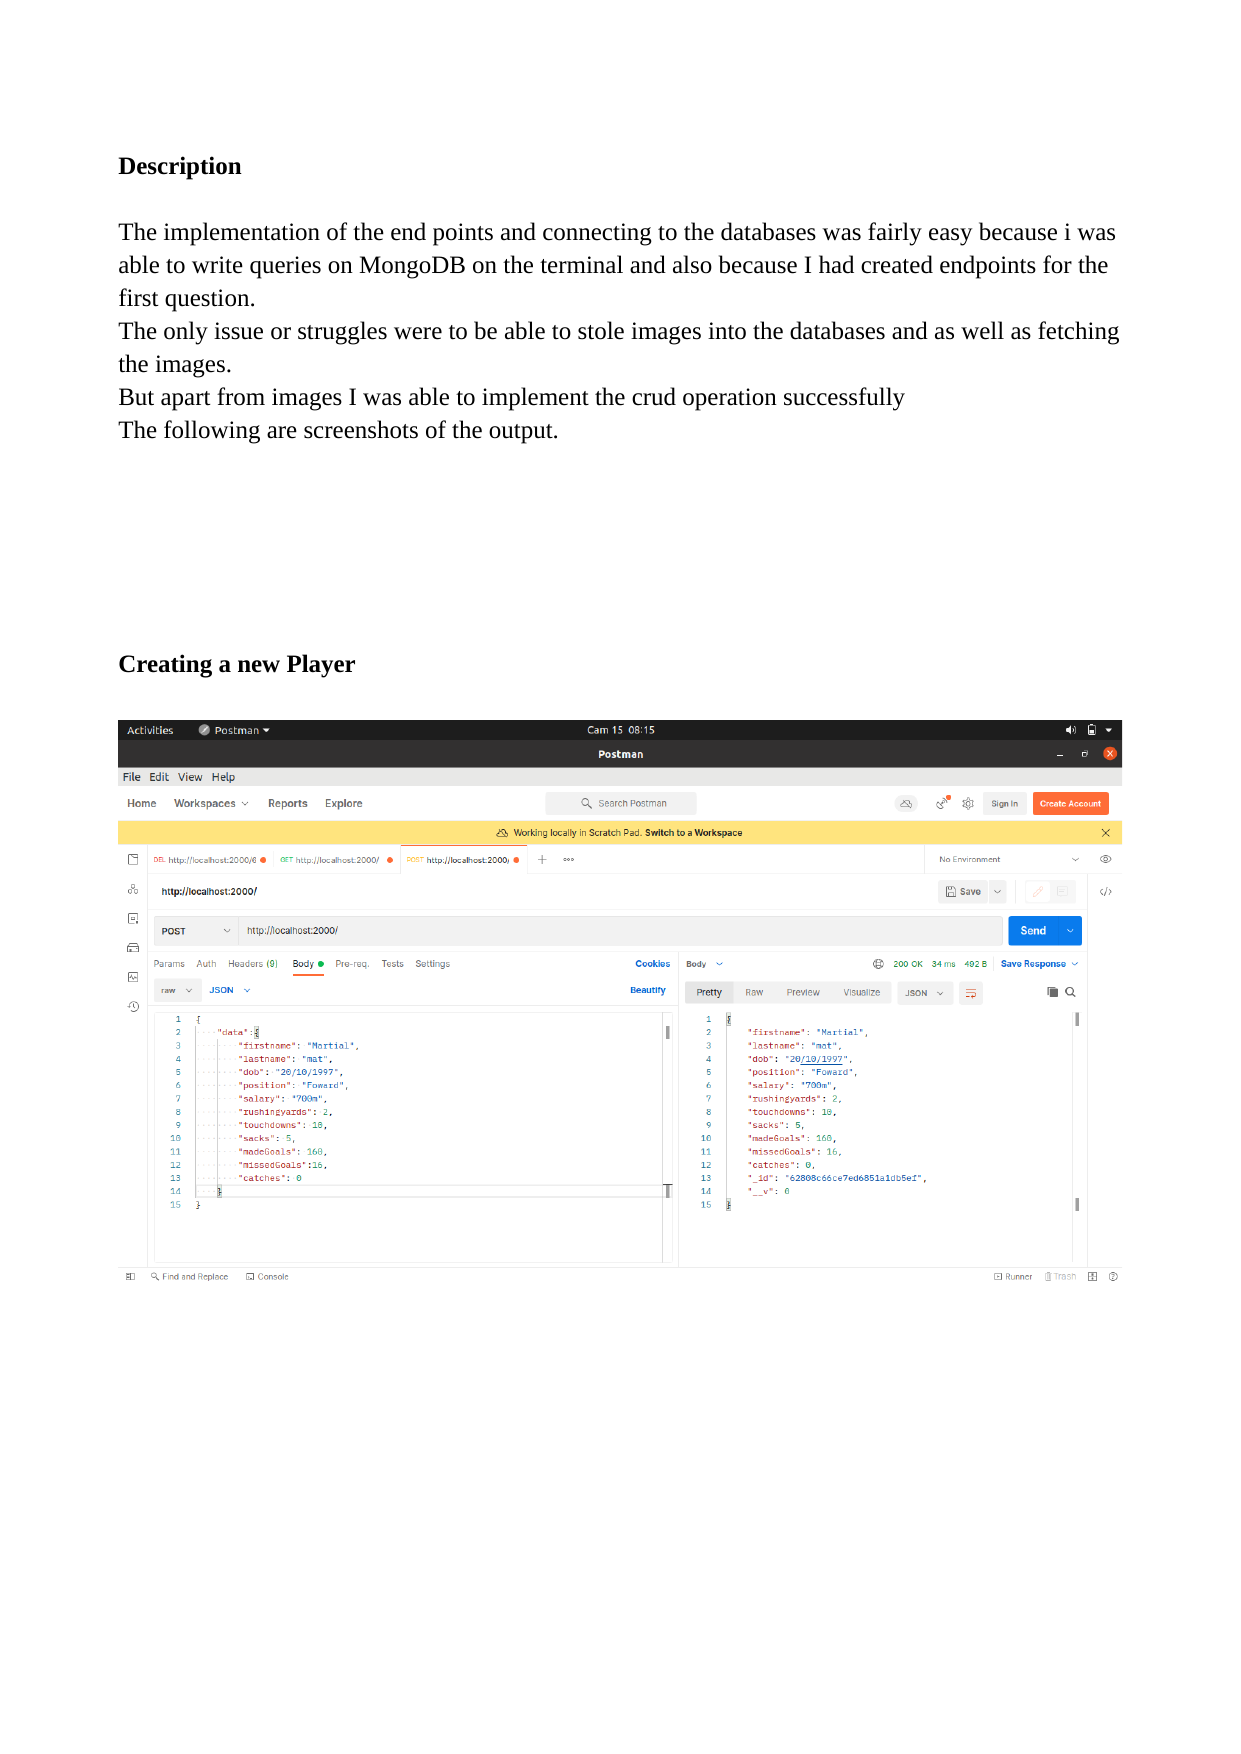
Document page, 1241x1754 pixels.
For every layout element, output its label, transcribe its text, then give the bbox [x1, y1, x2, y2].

picture [118, 720, 1123, 1285]
text The only issue or struggles were to be able to stole images into the databases and as well as fetching the images. [118, 316, 1122, 378]
text The implementation of the end points and connecting to the databases was fairly easy because i was able to write queries on MongoDB on the terminal and also because I had created endpoints for the first question. [118, 217, 1122, 312]
text But apart from images I was able to implement the crud operation successfully [118, 382, 1122, 411]
text Creating a new Player [118, 649, 1122, 678]
text Description [118, 151, 1122, 180]
text The following are screenshots of the output. [118, 415, 1122, 444]
